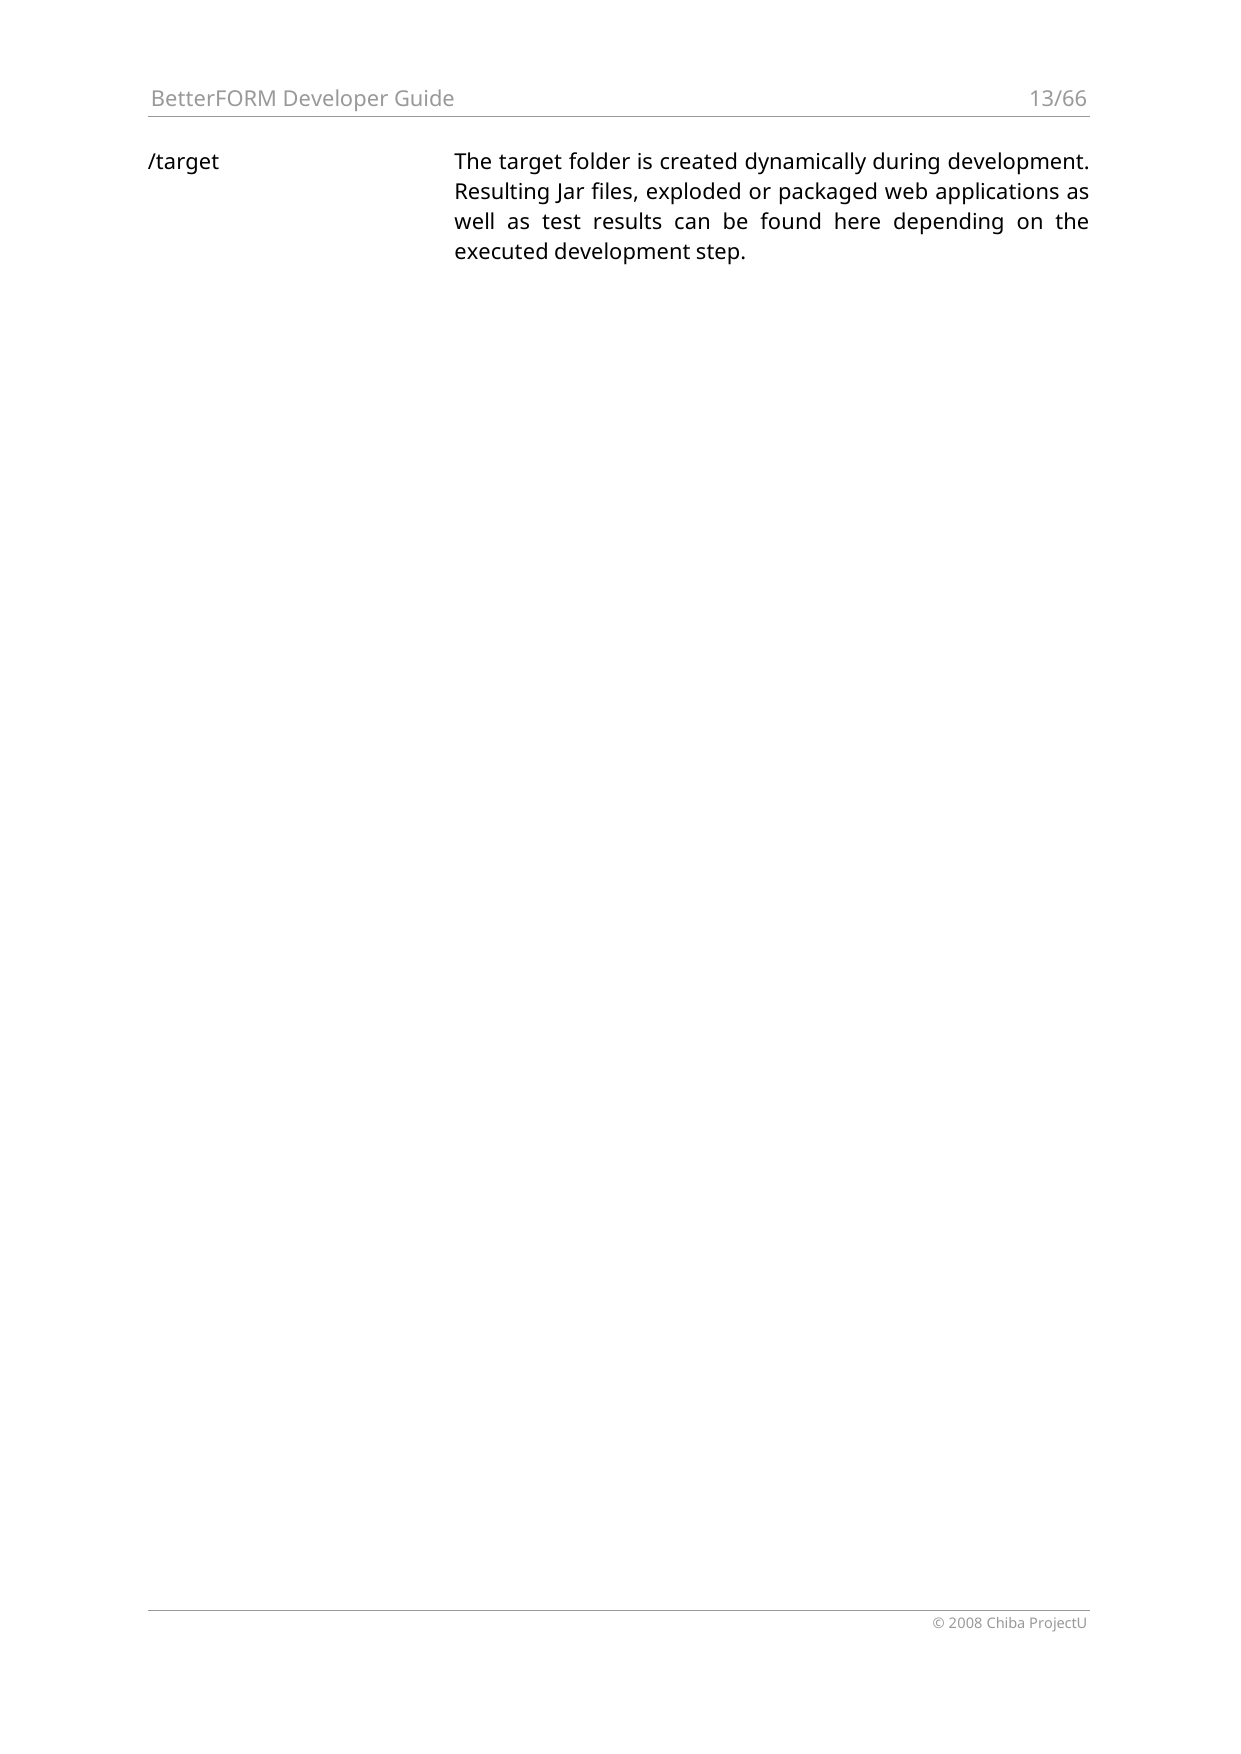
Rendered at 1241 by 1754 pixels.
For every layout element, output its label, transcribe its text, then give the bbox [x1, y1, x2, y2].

table_cell The target folder is created dynamically during development. Resulting Jar files, exploded or packaged web applications as well as test results can be found here depending on the executed development step. [454, 146, 1094, 266]
table_cell /target [148, 146, 264, 266]
table_cell [264, 146, 454, 266]
